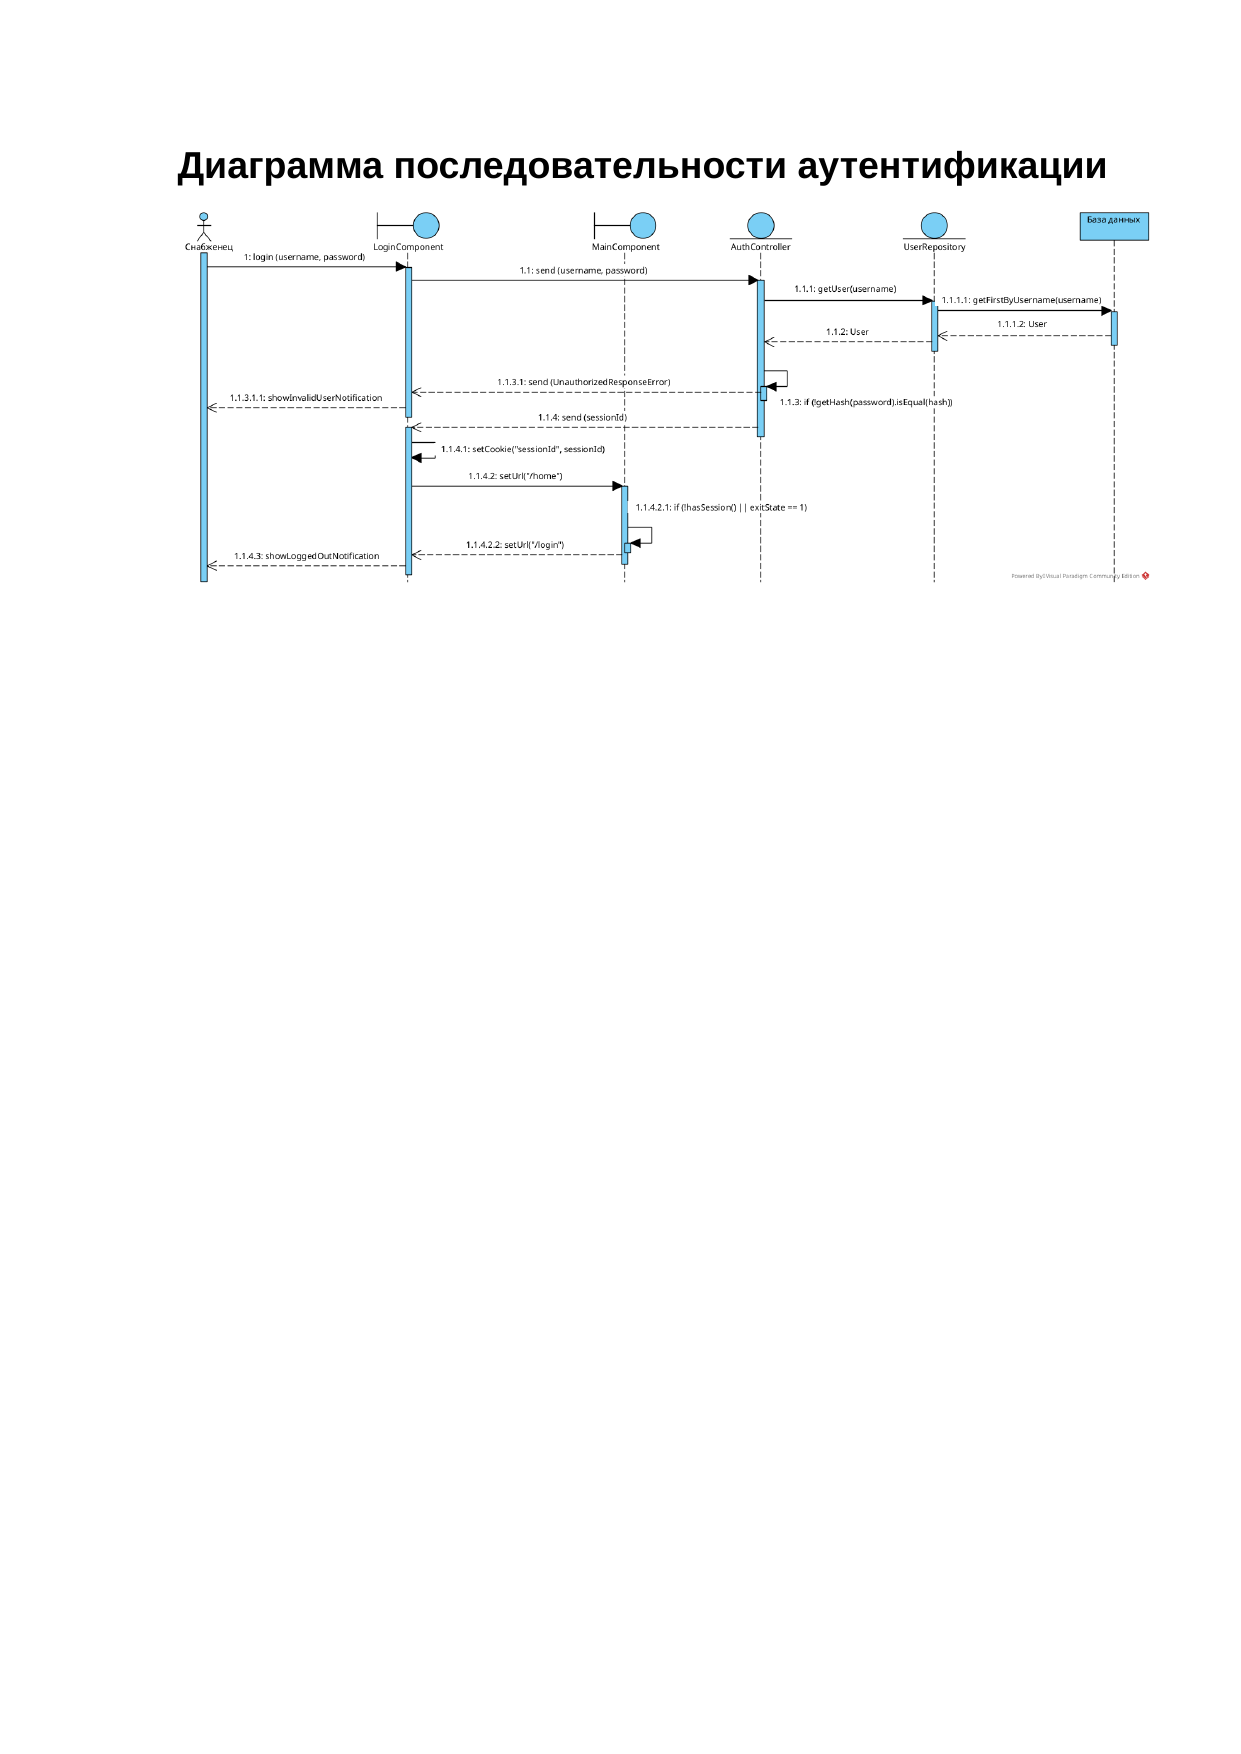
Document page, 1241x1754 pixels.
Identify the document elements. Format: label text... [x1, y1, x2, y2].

subtitle Диаграмма последовательности аутентификации [177, 143, 1152, 186]
picture [177, 212, 1152, 585]
